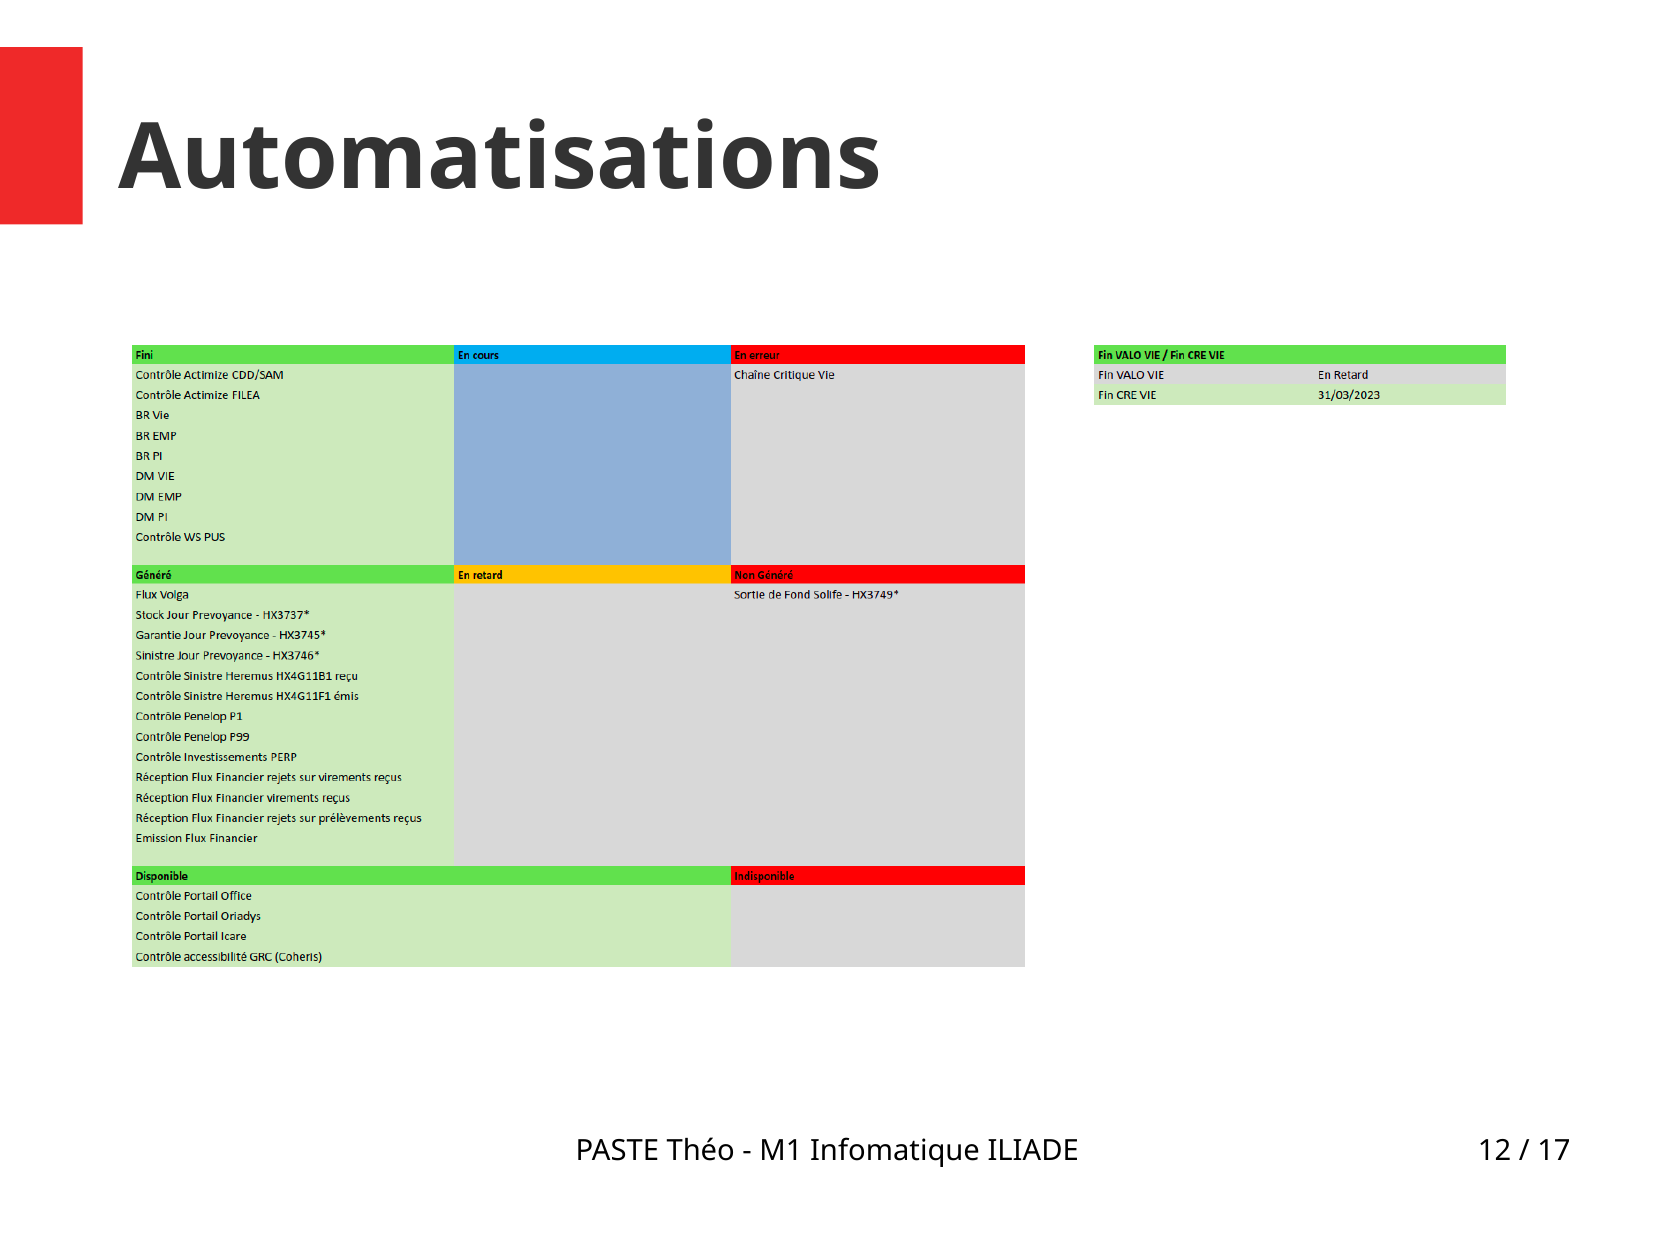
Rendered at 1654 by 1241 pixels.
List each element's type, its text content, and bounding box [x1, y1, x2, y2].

title Automatisations [118, 49, 1571, 257]
picture [129, 342, 1508, 969]
